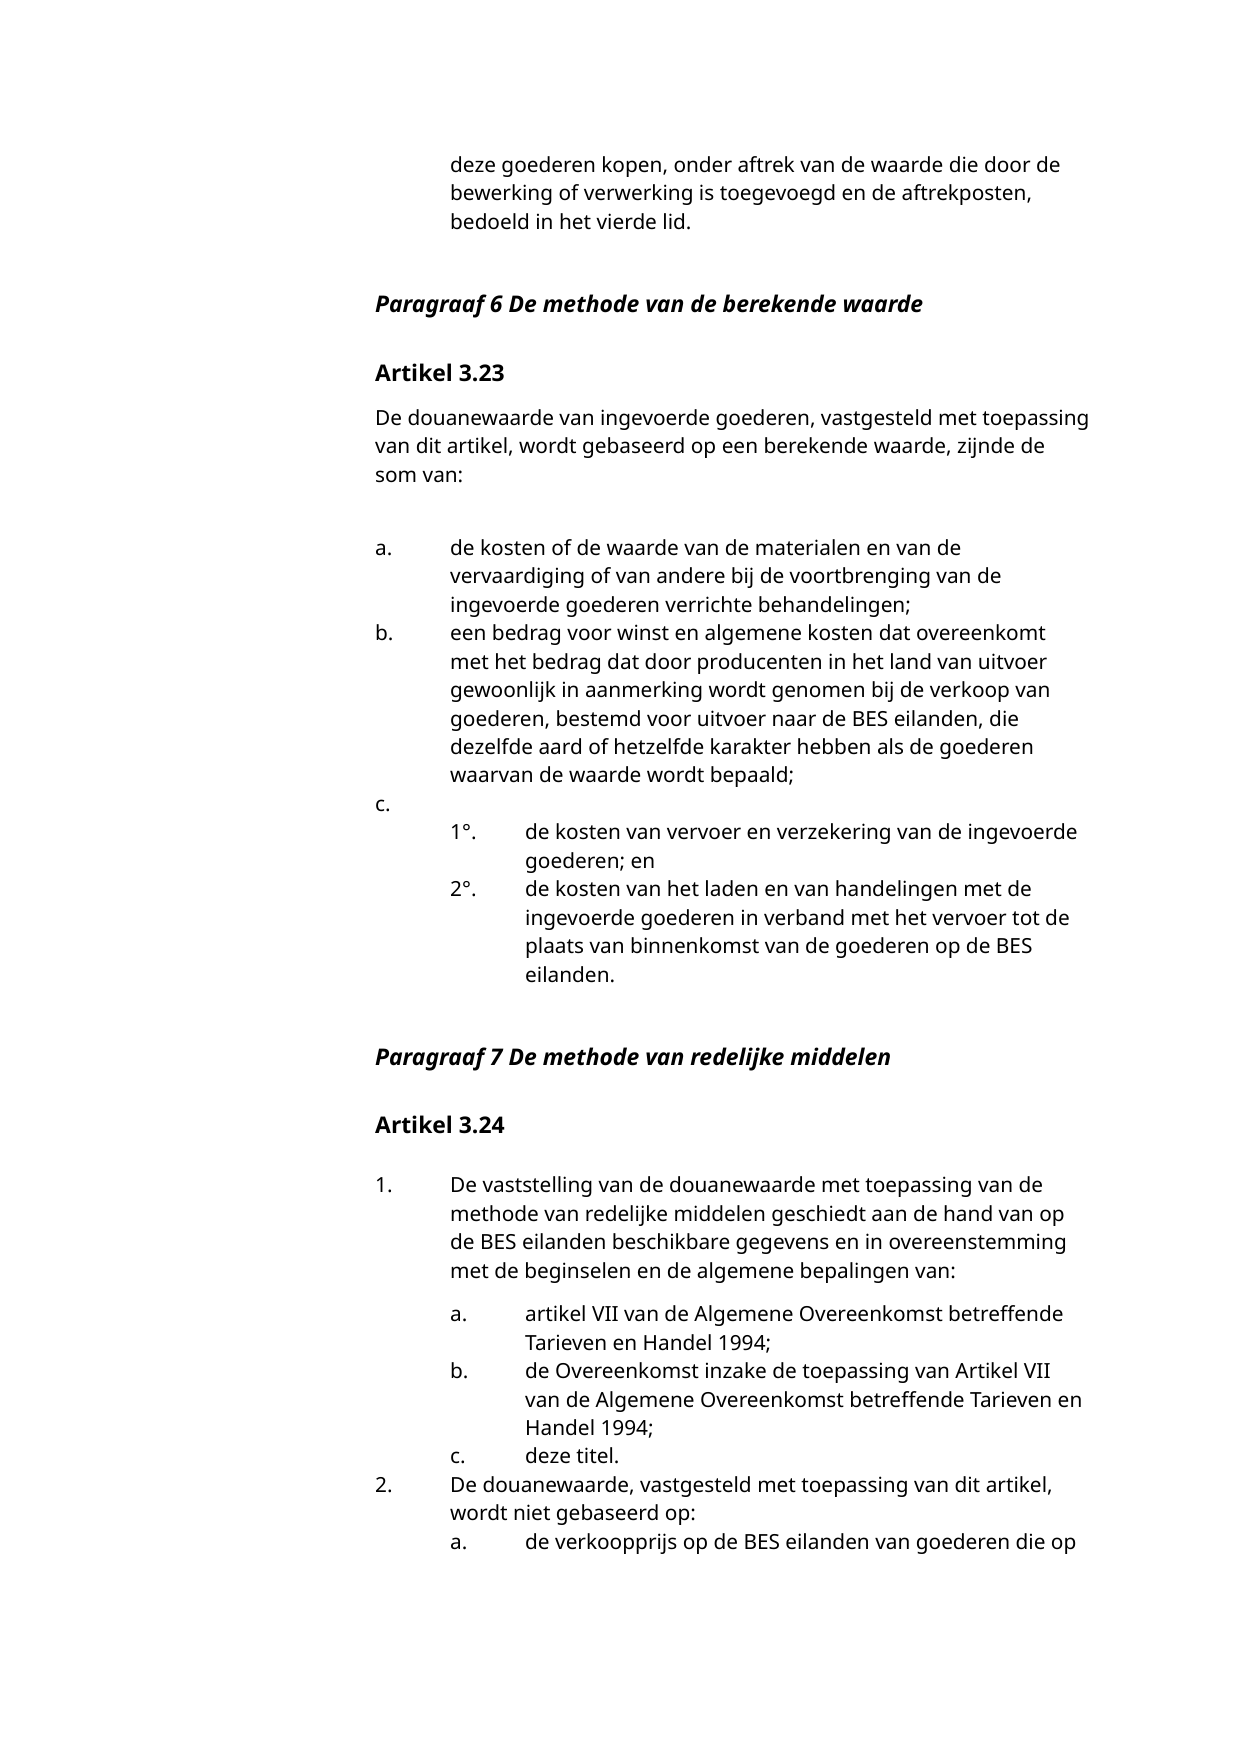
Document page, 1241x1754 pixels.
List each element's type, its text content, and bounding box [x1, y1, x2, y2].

list een bedrag voor winst en algemene kosten dat overeenkomt met het bedrag dat door producenten in het land van uitvoer gewoonlijk in aanmerking wordt genomen bij de verkoop van goederen, bestemd voor uitvoer naar de BES eilanden, die dezelfde aard of hetzelfde karakter hebben als de goederen waarvan de waarde wordt bepaald; [375, 618, 1090, 789]
list De douanewaarde, vastgesteld met toepassing van dit artikel, wordt niet gebaseerd op: [375, 1470, 1090, 1527]
list deze goederen kopen, onder aftrek van de waarde die door de bewerking of verwerking is toegevoegd en de aftrekposten, bedoeld in het vierde lid. [375, 150, 1090, 235]
list De vaststelling van de douanewaarde met toepassing van de methode van redelijke middelen geschiedt aan de hand van op de BES eilanden beschikbare gegevens en in overeenstemming met de beginselen en de algemene bepalingen van: [375, 1171, 1090, 1284]
list de kosten van vervoer en verzekering van de ingevoerde goederen; en [450, 817, 1090, 874]
subtitle Paragraaf 6 De methode van de berekende waarde [375, 288, 1090, 319]
list de Overeenkomst inzake de toepassing van Artikel VII van de Algemene Overeenkomst betreffende Tarieven en Handel 1994; [450, 1356, 1090, 1442]
list deze titel. [450, 1442, 1090, 1470]
subtitle Artikel 3.23 [375, 357, 1090, 388]
list de kosten of de waarde van de materialen en van de vervaardiging of van andere bij de voortbrenging van de ingevoerde goederen verrichte behandelingen; [375, 533, 1090, 618]
subtitle Paragraaf 7 De methode van redelijke middelen [375, 1041, 1090, 1072]
list de kosten van het laden en van handelingen met de ingevoerde goederen in verband met het vervoer tot de plaats van binnenkomst van de goederen op de BES eilanden. [450, 874, 1090, 988]
subtitle Artikel 3.24 [375, 1109, 1090, 1141]
list de verkoopprijs op de BES eilanden van goederen die op [450, 1527, 1090, 1555]
text De douanewaarde van ingevoerde goederen, vastgesteld met toepassing van dit artikel, wordt gebaseerd op een berekende waarde, zijnde de som van: [375, 403, 1090, 488]
list artikel VII van de Algemene Overeenkomst betreffende Tarieven en Handel 1994; [450, 1299, 1090, 1356]
